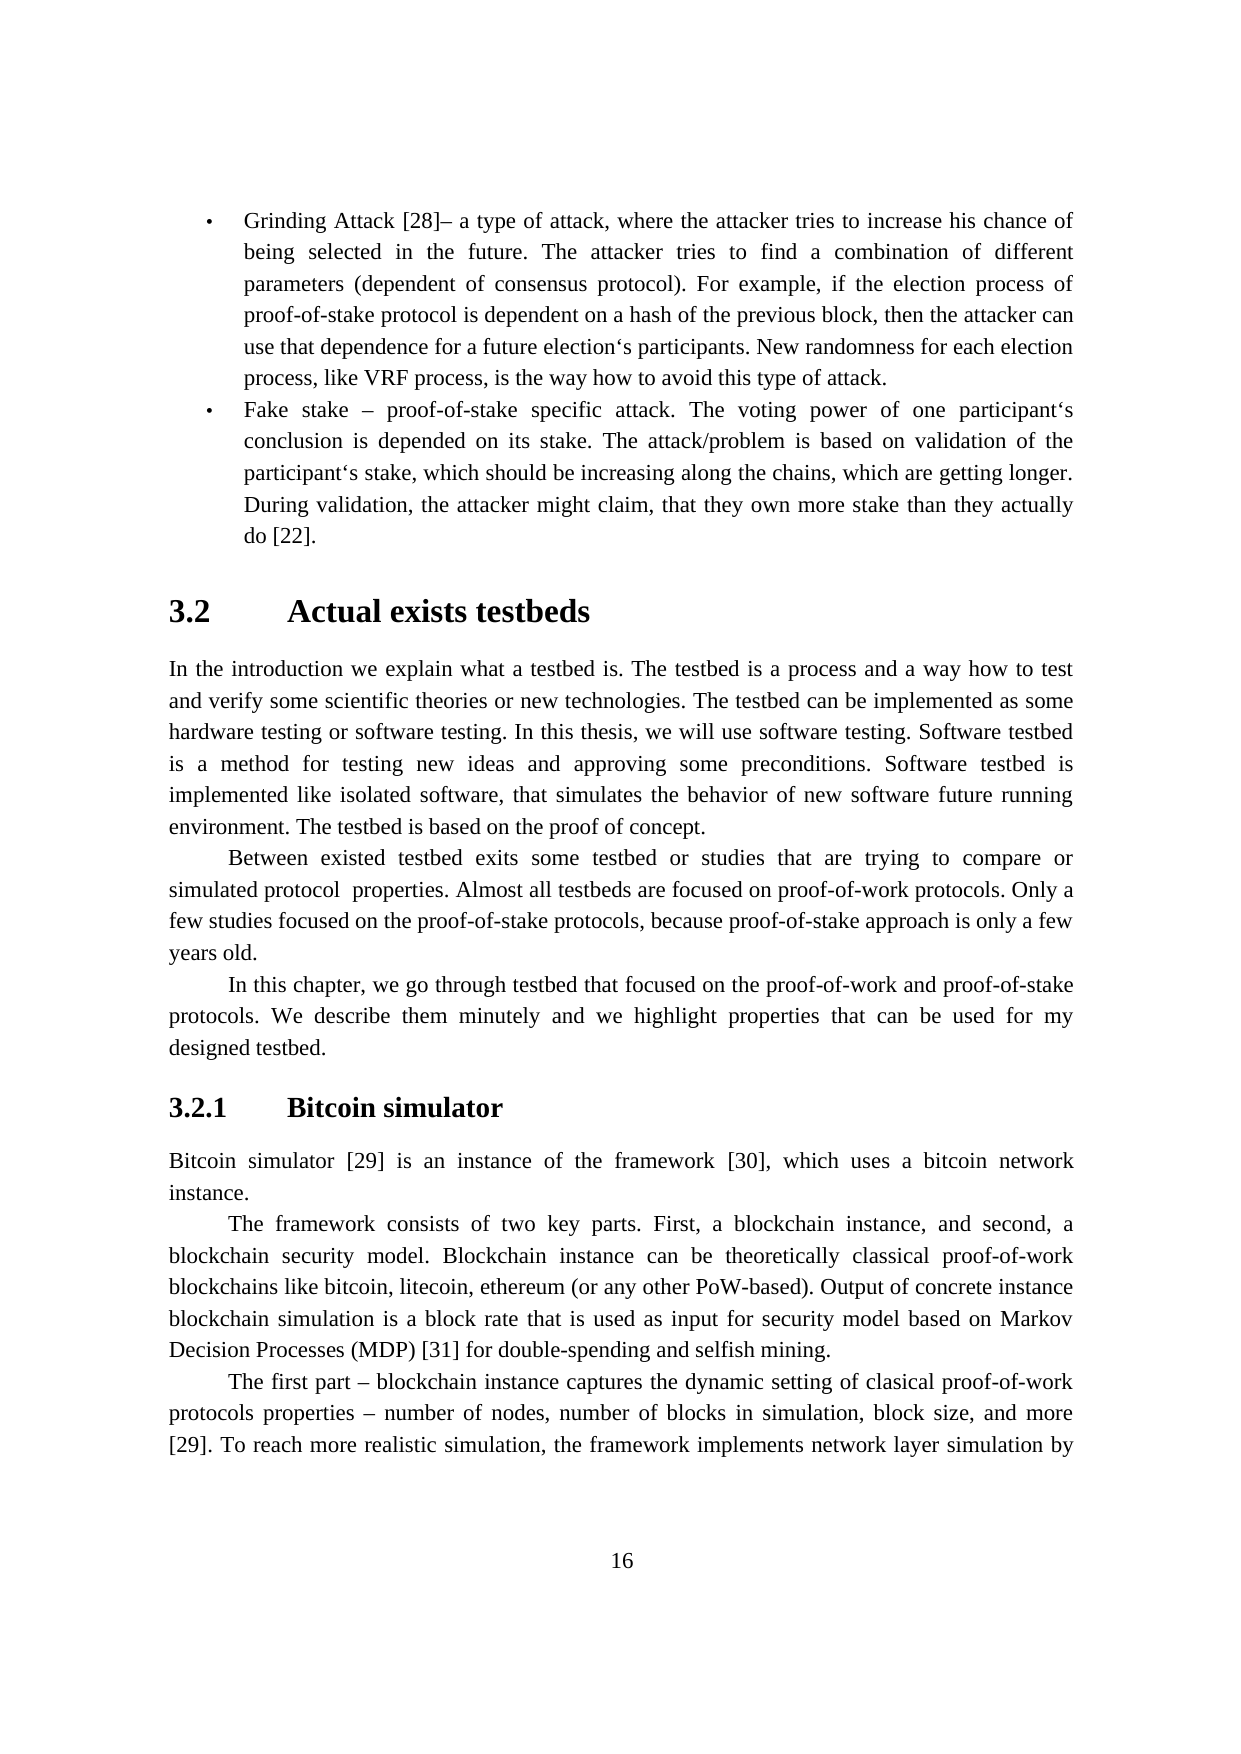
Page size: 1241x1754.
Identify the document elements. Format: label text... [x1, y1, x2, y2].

list Grinding Attack [28]– a type of attack, where the attacker tries to increase his chance of being selected in the future. The attacker tries to find a combination of different parameters (dependent of consensus protocol). For example, if the election process of proof-of-stake protocol is dependent on a hash of the previous block, then the attacker can use that dependence for a future election‘s participants. New randomness for each election process, like VRF process, is the way how to avoid this type of attack. [206, 207, 1075, 391]
subtitle Bitcoin simulator [169, 1090, 1075, 1124]
text Bitcoin simulator [29] is an instance of the framework [30], which uses a bitcoin network instance. [169, 1147, 1075, 1205]
text In this chapter, we go through testbed that focused on the proof-of-work and proof-of-stake protocols. We describe them minutely and we highlight properties that can be used for my designed testbed. [169, 971, 1075, 1060]
subtitle Actual exists testbeds [169, 591, 1075, 630]
text The first part – blockchain instance captures the dynamic setting of clasical proof-of-work protocols properties – number of nodes, number of blocks in simulation, block size, and more [29]. To reach more realistic simulation, the framework implements network layer simulation by [169, 1368, 1075, 1457]
list Fake stake – proof-of-stake specific attack. The voting power of one participant‘s conclusion is depended on its stake. The attack/problem is based on validation of the participant‘s stake, which should be increasing along the chains, which are getting longer. During validation, the attacker might claim, that they own more stake than they actually do [22]. [206, 396, 1075, 549]
text The framework consists of two key parts. First, a blockchain instance, and second, a blockchain security model. Blockchain instance can be theoretically classical proof-of-work blockchains like bitcoin, litecoin, ethereum (or any other PoW-based). Output of concrete instance blockchain simulation is a block rate that is used as input for security model based on Markov Decision Processes (MDP) [31] for double-spending and selfish mining. [169, 1210, 1075, 1363]
text In the introduction we explain what a testbed is. The testbed is a process and a way how to test and verify some scientific theories or new technologies. The testbed can be implemented as some hardware testing or software testing. In this thesis, we will use software testing. Software testbed is a method for testing new ideas and approving some preconditions. Software testbed is implemented like isolated software, that simulates the behavior of new software future running environment. The testbed is based on the proof of concept. [169, 655, 1075, 839]
text Between existed testbed exits some testbed or studies that are trying to compare or simulated protocol properties. Almost all testbeds are focused on proof-of-work protocols. Only a few studies focused on the proof-of-stake protocols, because proof-of-stake approach is only a few years old. [169, 844, 1075, 966]
